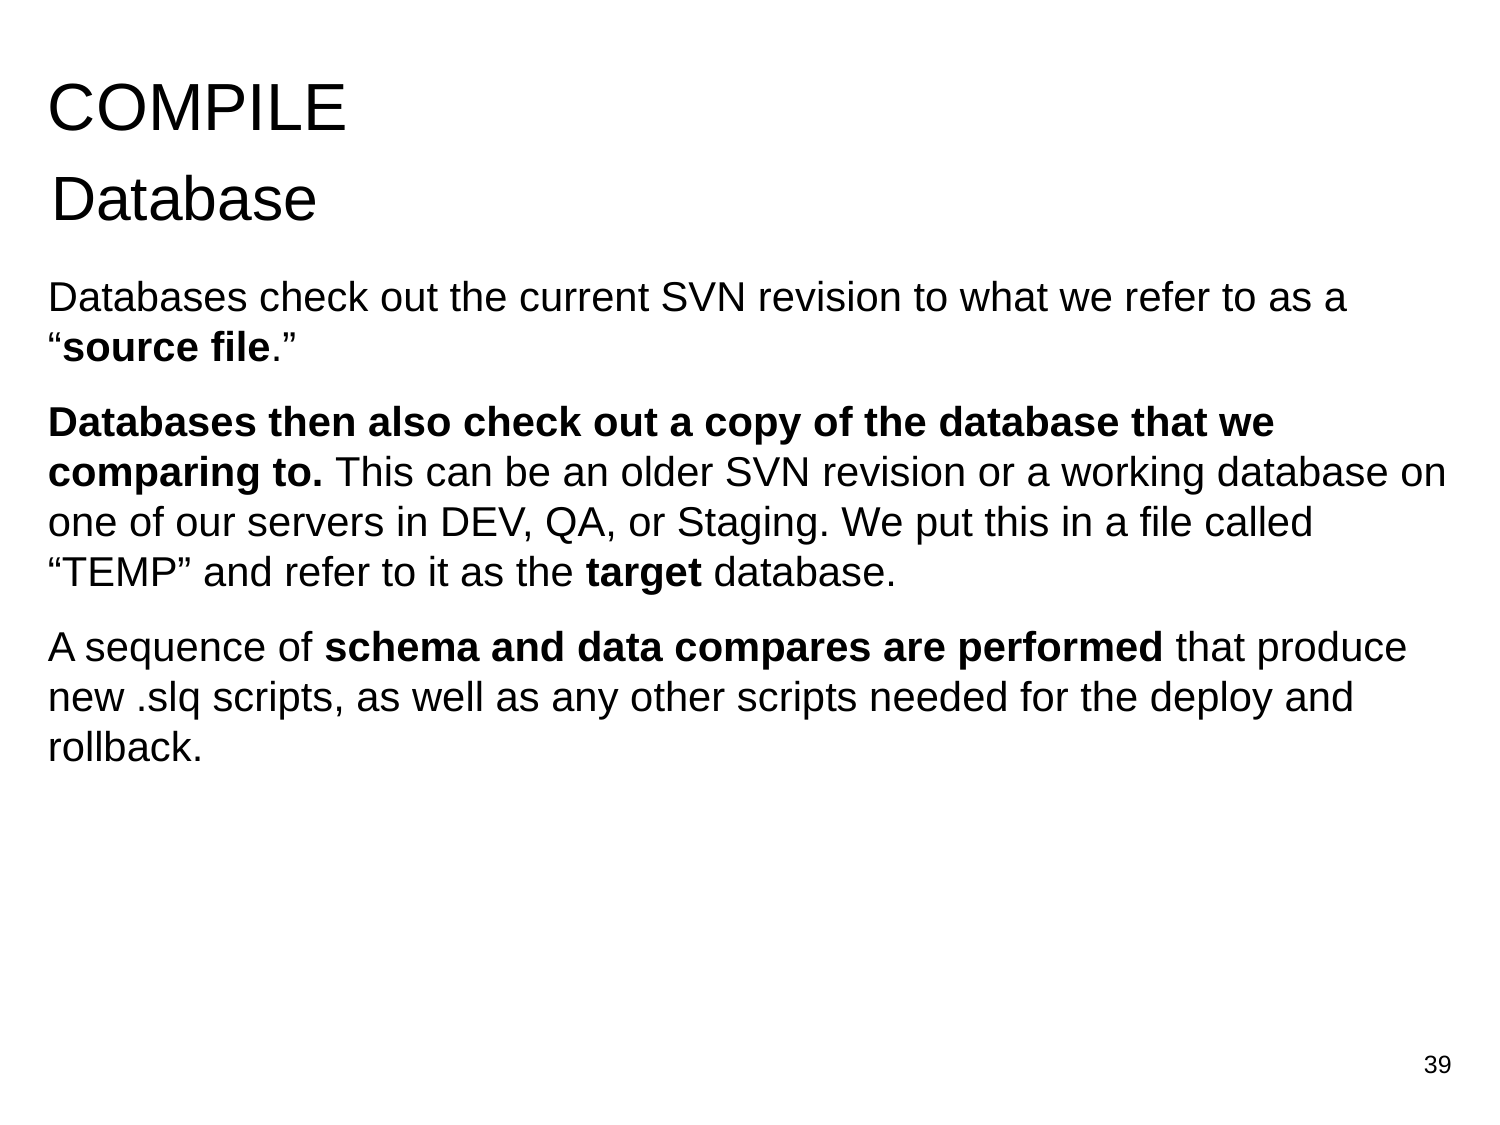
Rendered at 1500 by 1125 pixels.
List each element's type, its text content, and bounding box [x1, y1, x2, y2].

list Databases check out the current SVN revision to what we refer to as a “source file.” Databases then also check out a copy of the database that we comparing to. This can be an older SVN revision or a working database on one of our servers in DEV, QA, or Staging. We put this in a file called “TEMP” and refer to it as the target database. A sequence of schema and data compares are performed that produce new .slq scripts, as well as any other scripts needed for the deploy and rollback. [48, 262, 1452, 1021]
slide_number [1325, 1047, 1452, 1080]
title Compile [48, 57, 1452, 150]
list Database [48, 150, 1452, 241]
